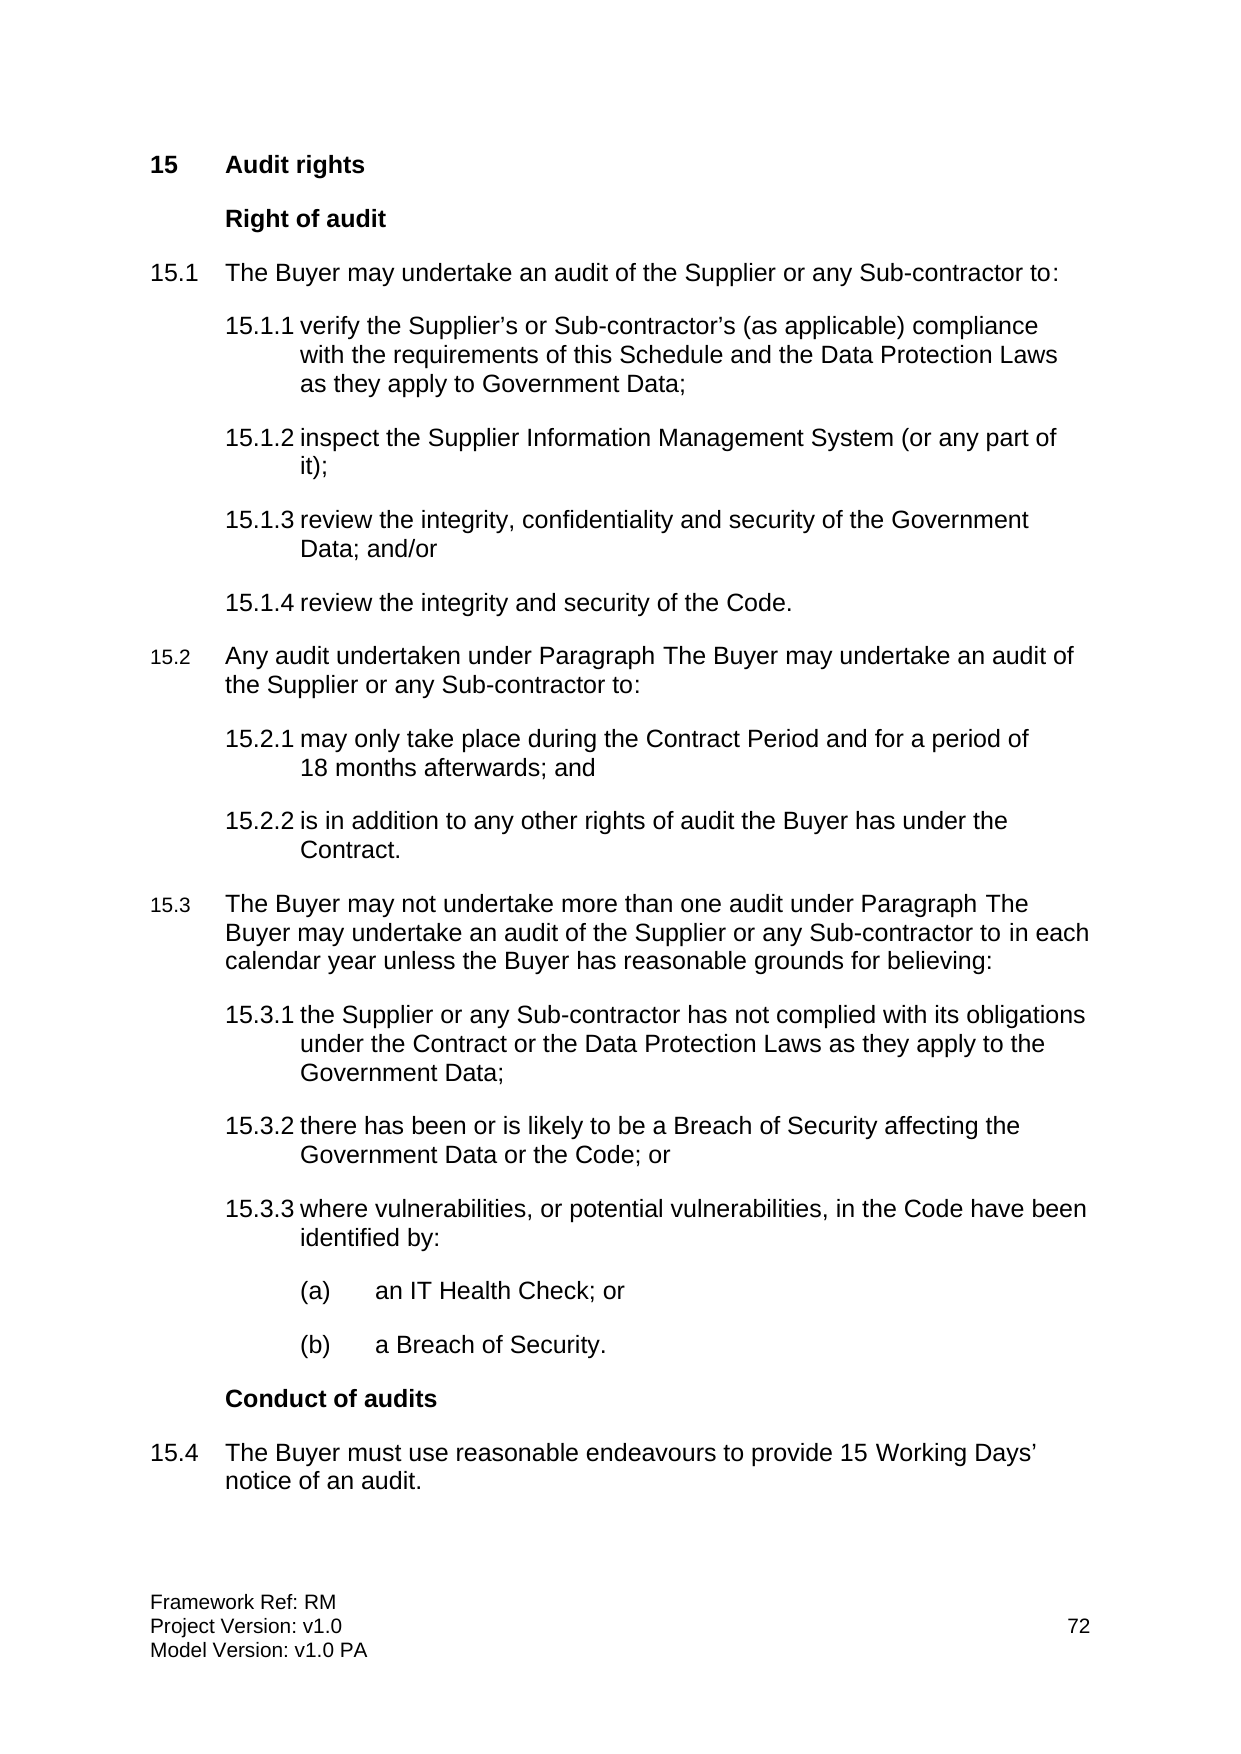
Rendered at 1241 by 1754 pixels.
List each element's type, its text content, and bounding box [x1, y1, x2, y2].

list The Buyer may undertake an audit of the Supplier or any Sub-contractor to: [150, 257, 1091, 286]
text Right of audit [225, 204, 1091, 232]
list The Buyer must use reasonable endeavours to provide 15 Working Days’ notice of an audit. [150, 1437, 1091, 1495]
list where vulnerabilities, or potential vulnerabilities, in the Code have been identified by: [225, 1194, 1091, 1251]
list Any audit undertaken under Paragraph 15.1: [150, 641, 1091, 699]
list verify the Supplier’s or Sub-contractor’s (as applicable) compliance with the requirements of this Schedule and the Data Protection Laws as they apply to Government Data; [225, 311, 1091, 397]
text Conduct of audits [225, 1384, 1091, 1412]
list The Buyer may not undertake more than one audit under Paragraph 15.1 in each calendar year unless the Buyer has reasonable grounds for believing: [150, 889, 1091, 975]
list is in addition to any other rights of audit the Buyer has under the Contract. [225, 806, 1091, 864]
list the Supplier or any Sub-contractor has not complied with its obligations under the Contract or the Data Protection Laws as they apply to the Government Data; [225, 1000, 1091, 1086]
list review the integrity and security of the Code. [225, 587, 1091, 616]
list Audit rights [150, 150, 1091, 179]
list inspect the Supplier Information Management System (or any part of it); [225, 422, 1091, 480]
list an IT Health Check; or [300, 1276, 1091, 1305]
list may only take place during the Contract Period and for a period of 18 months afterwards; and [225, 724, 1091, 781]
list review the integrity, confidentiality and security of the Government Data; and/or [225, 505, 1091, 562]
list there has been or is likely to be a Breach of Security affecting the Government Data or the Code; or [225, 1111, 1091, 1169]
list a Breach of Security. [300, 1330, 1091, 1359]
